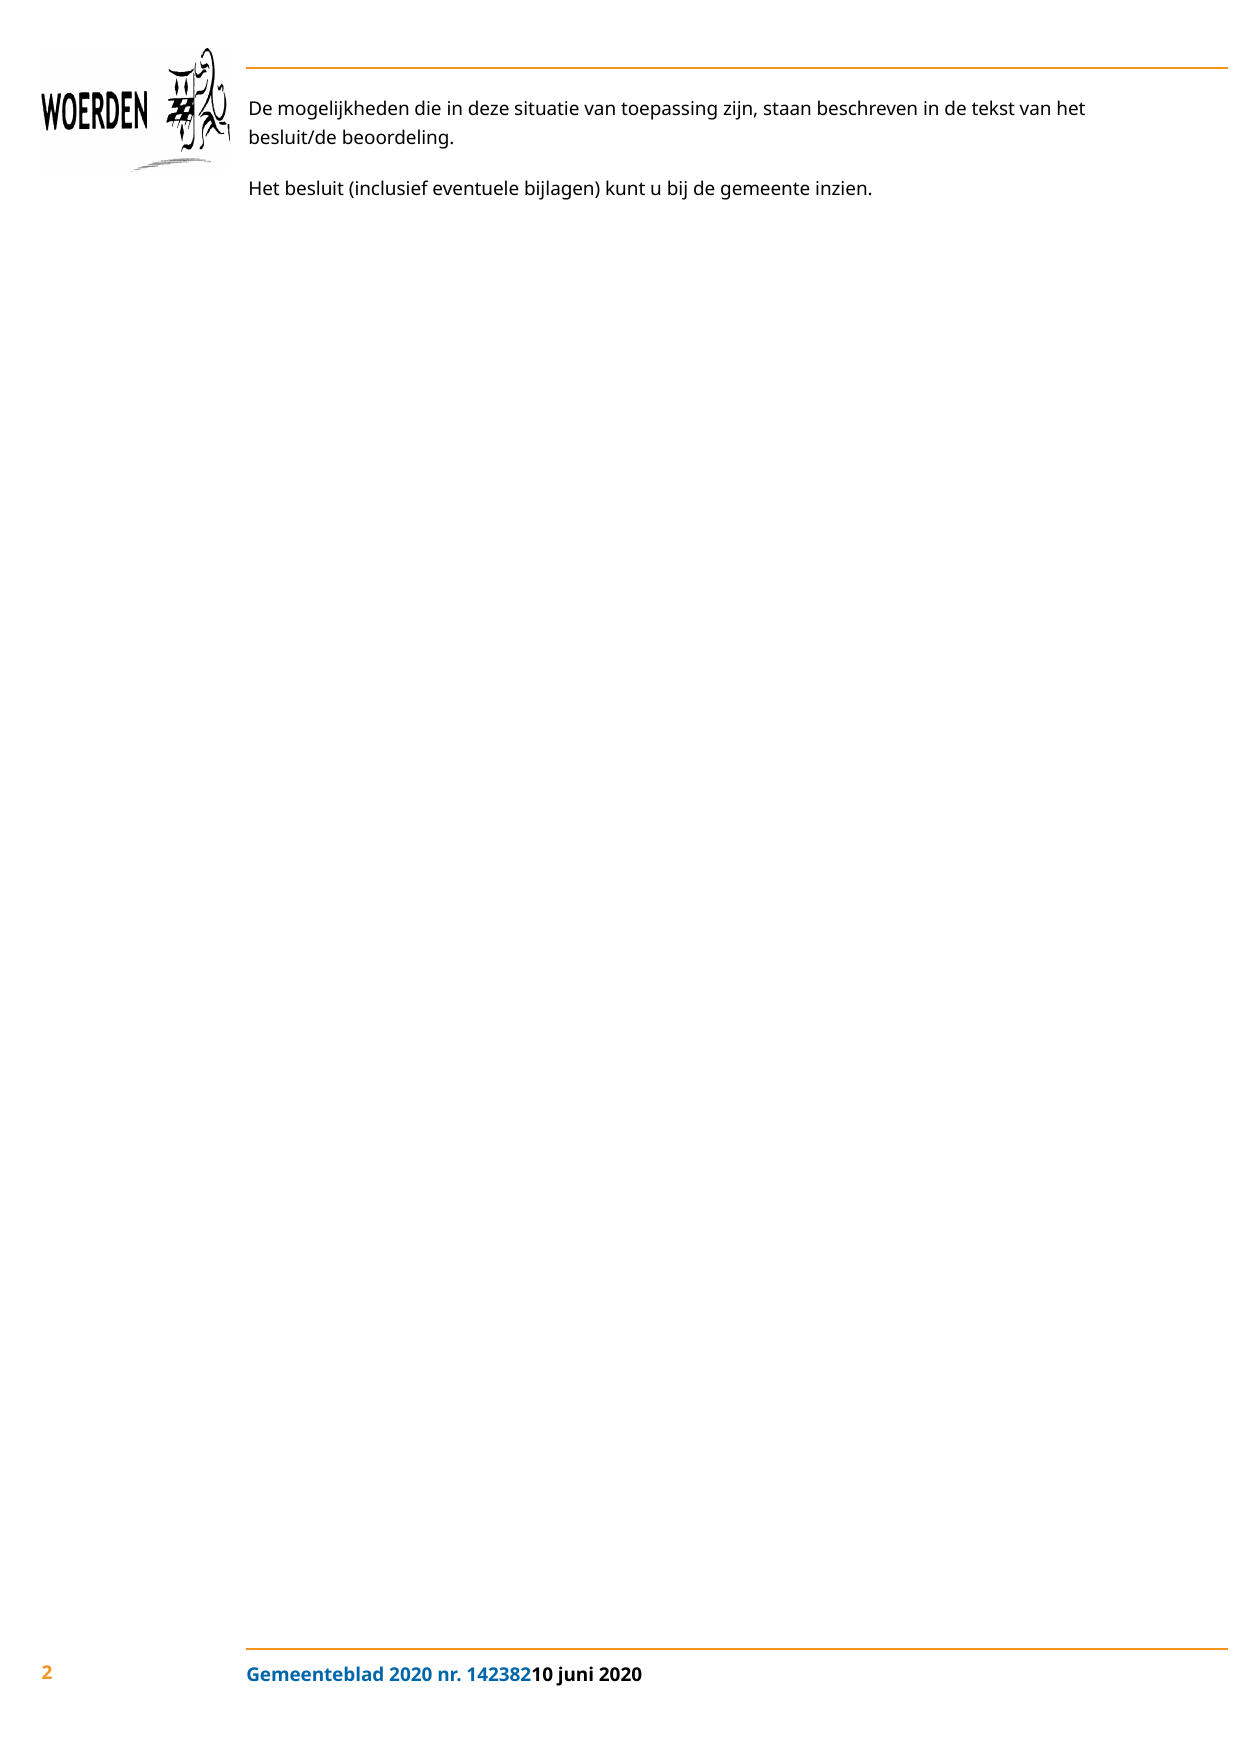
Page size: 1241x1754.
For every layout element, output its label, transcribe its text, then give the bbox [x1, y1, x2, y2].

picture [41, 47, 231, 172]
text Het besluit (inclusief eventuele bijlagen) kunt u bij de gemeente inzien. [248, 175, 1152, 201]
text De mogelijkheden die in deze situatie van toepassing zijn, staan beschreven in de tekst van het besluit/de beoordeling. [248, 95, 1152, 150]
